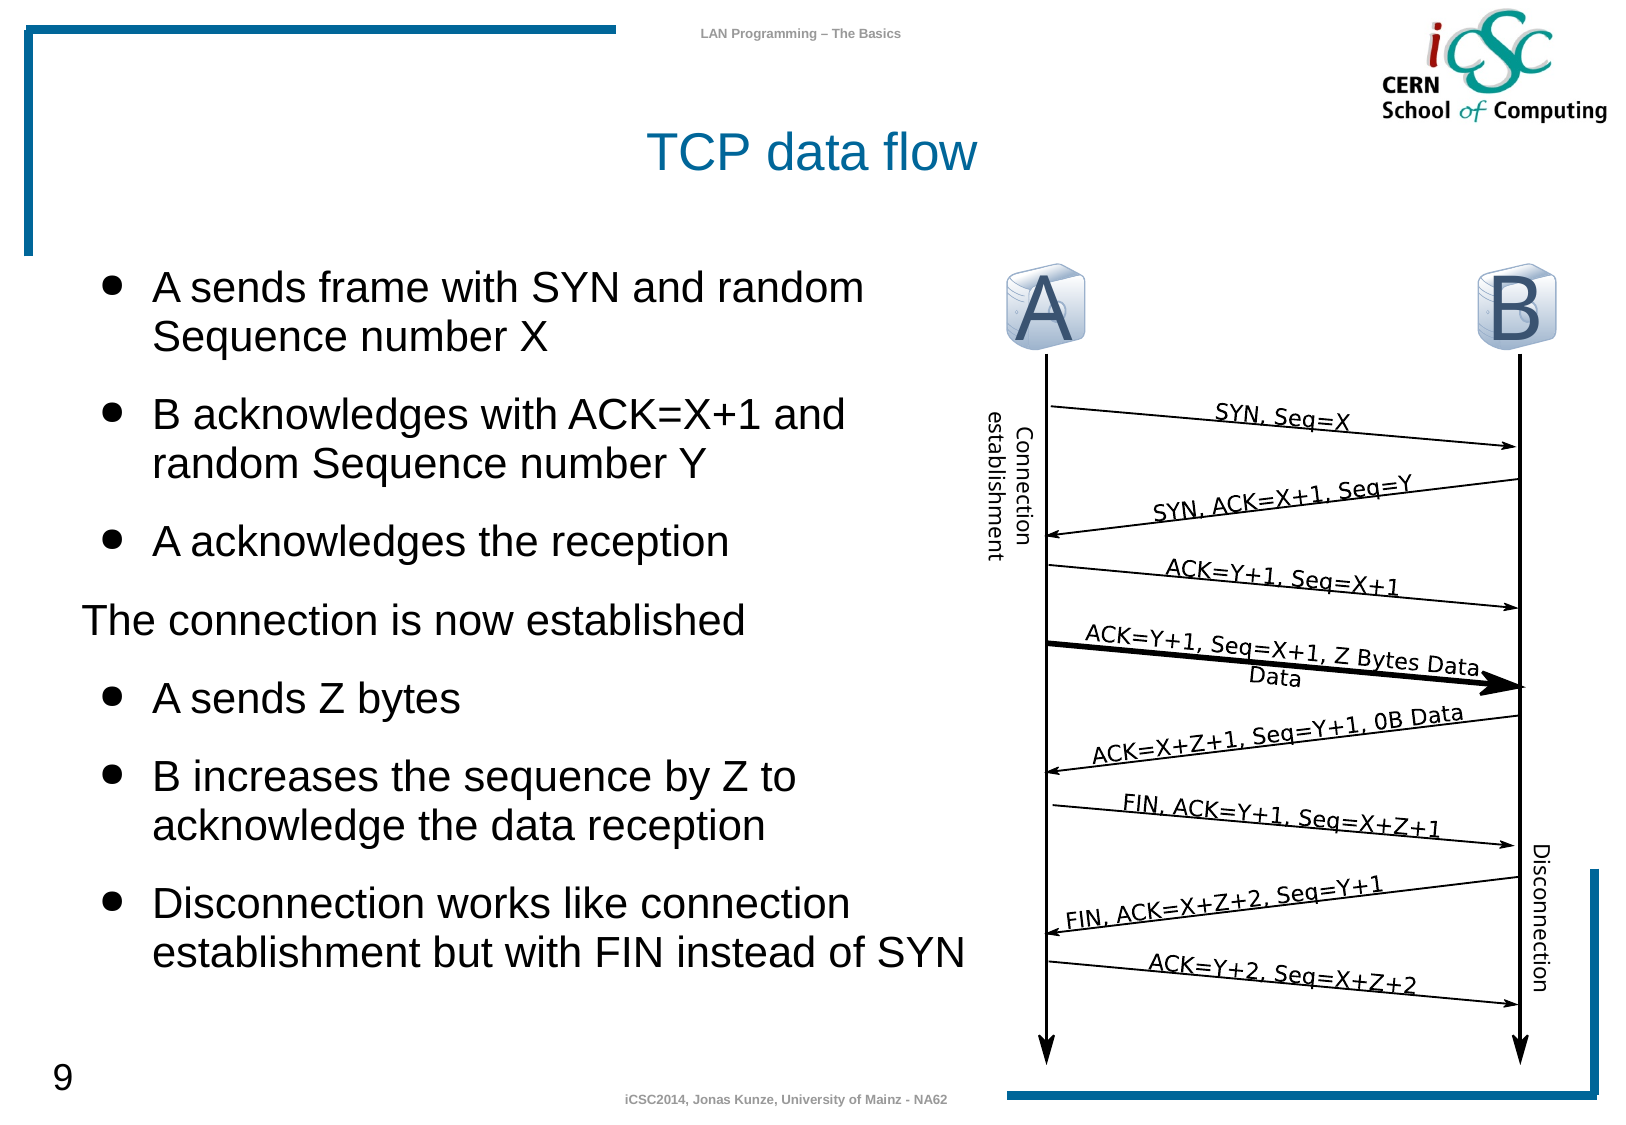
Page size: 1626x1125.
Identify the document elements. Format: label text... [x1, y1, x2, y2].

list A sends frame with SYN and random Sequence number X B acknowledges with ACK=X+1 and random Sequence number Y A acknowledges the reception The connection is now established A sends Z bytes B increases the sequence by Z to acknowledge the data reception Disconnection works like connection establishment but with FIN instead of SYN [81, 263, 976, 1051]
picture [988, 263, 1557, 1066]
picture [1381, 8, 1608, 125]
title TCP data flow [81, 44, 1544, 233]
